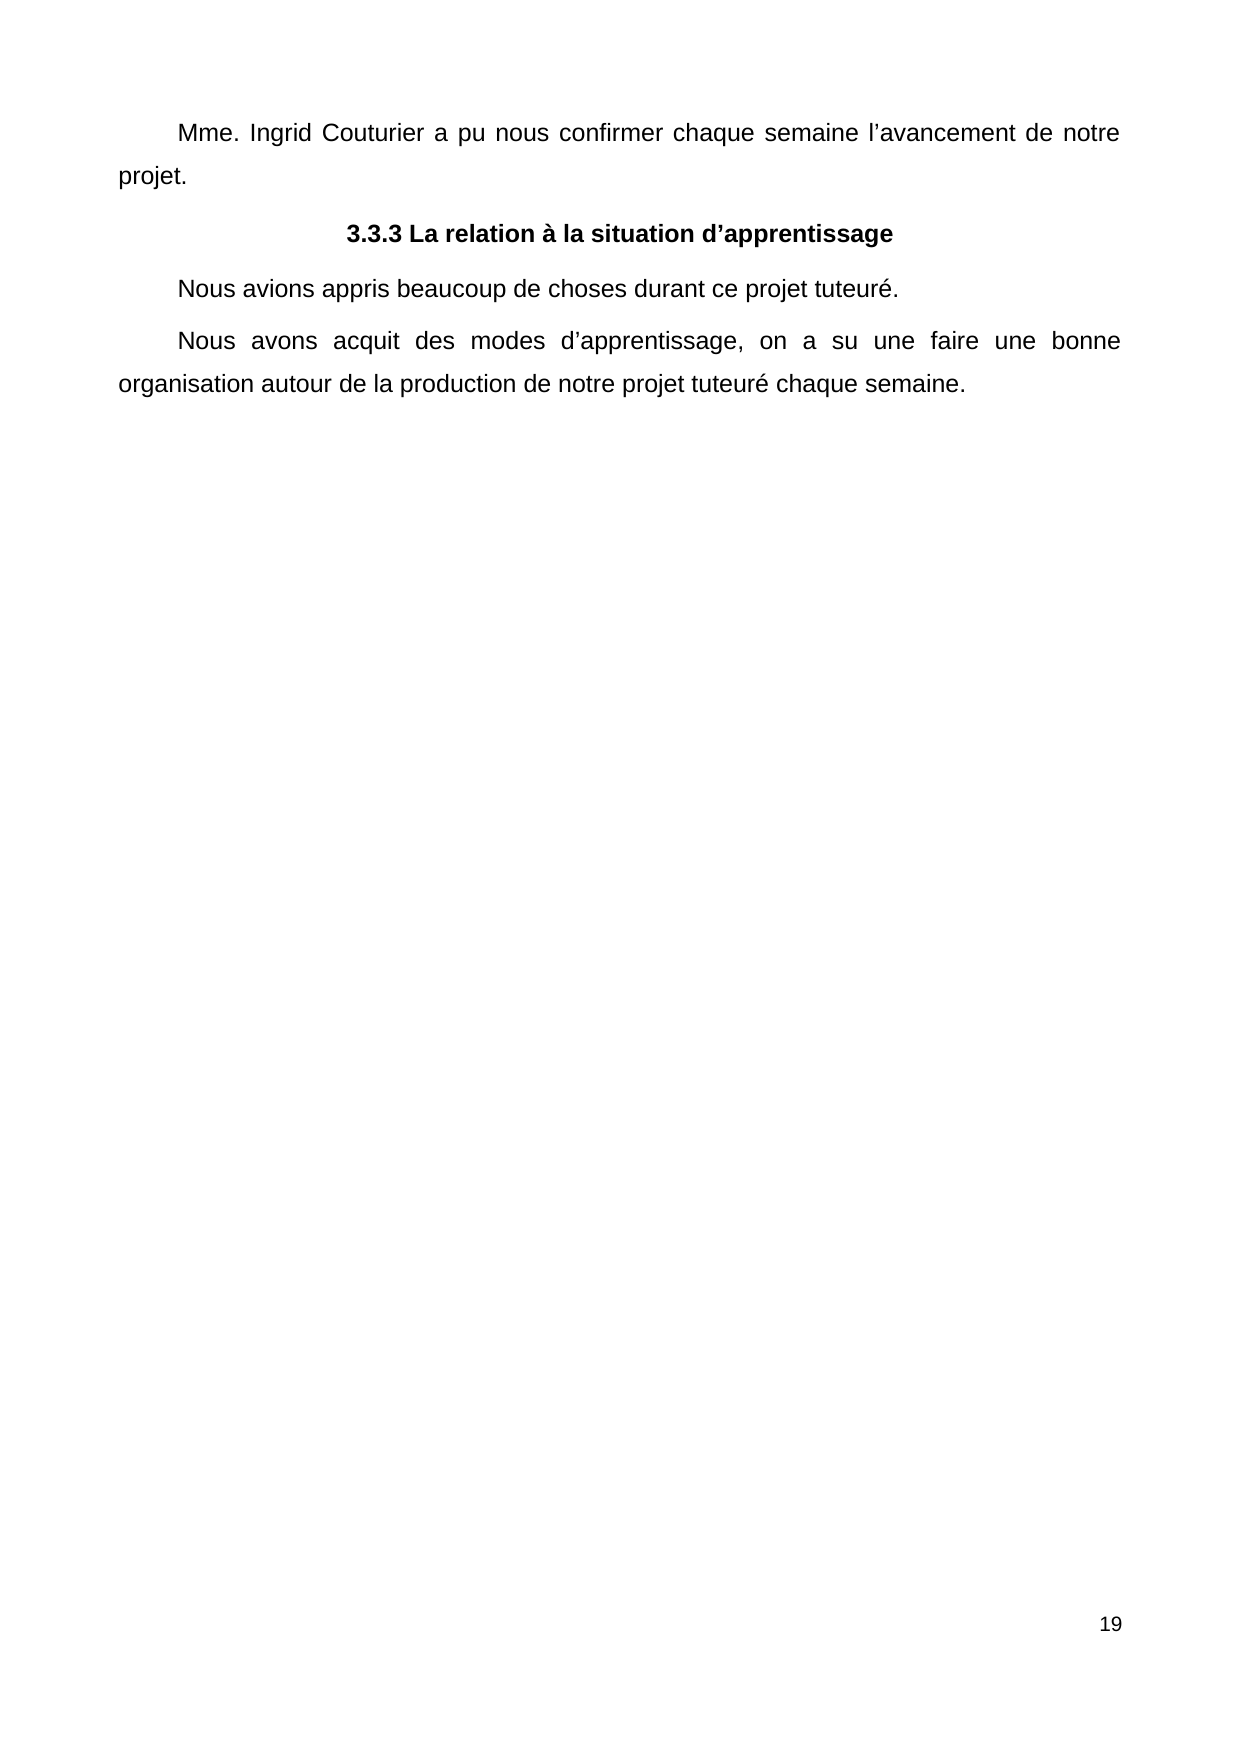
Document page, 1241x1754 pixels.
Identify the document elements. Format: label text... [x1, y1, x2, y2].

text Mme. Ingrid Couturier a pu nous confirmer chaque semaine l’avancement de notre projet. [118, 118, 1122, 190]
text Nous avons acquit des modes d’apprentissage, on a su une faire une bonne organisation autour de la production de notre projet tuteuré chaque semaine. [118, 326, 1122, 398]
text Nous avions appris beaucoup de choses durant ce projet tuteuré. [118, 274, 1122, 303]
subtitle La relation à la situation d’apprentissage [130, 219, 1110, 248]
